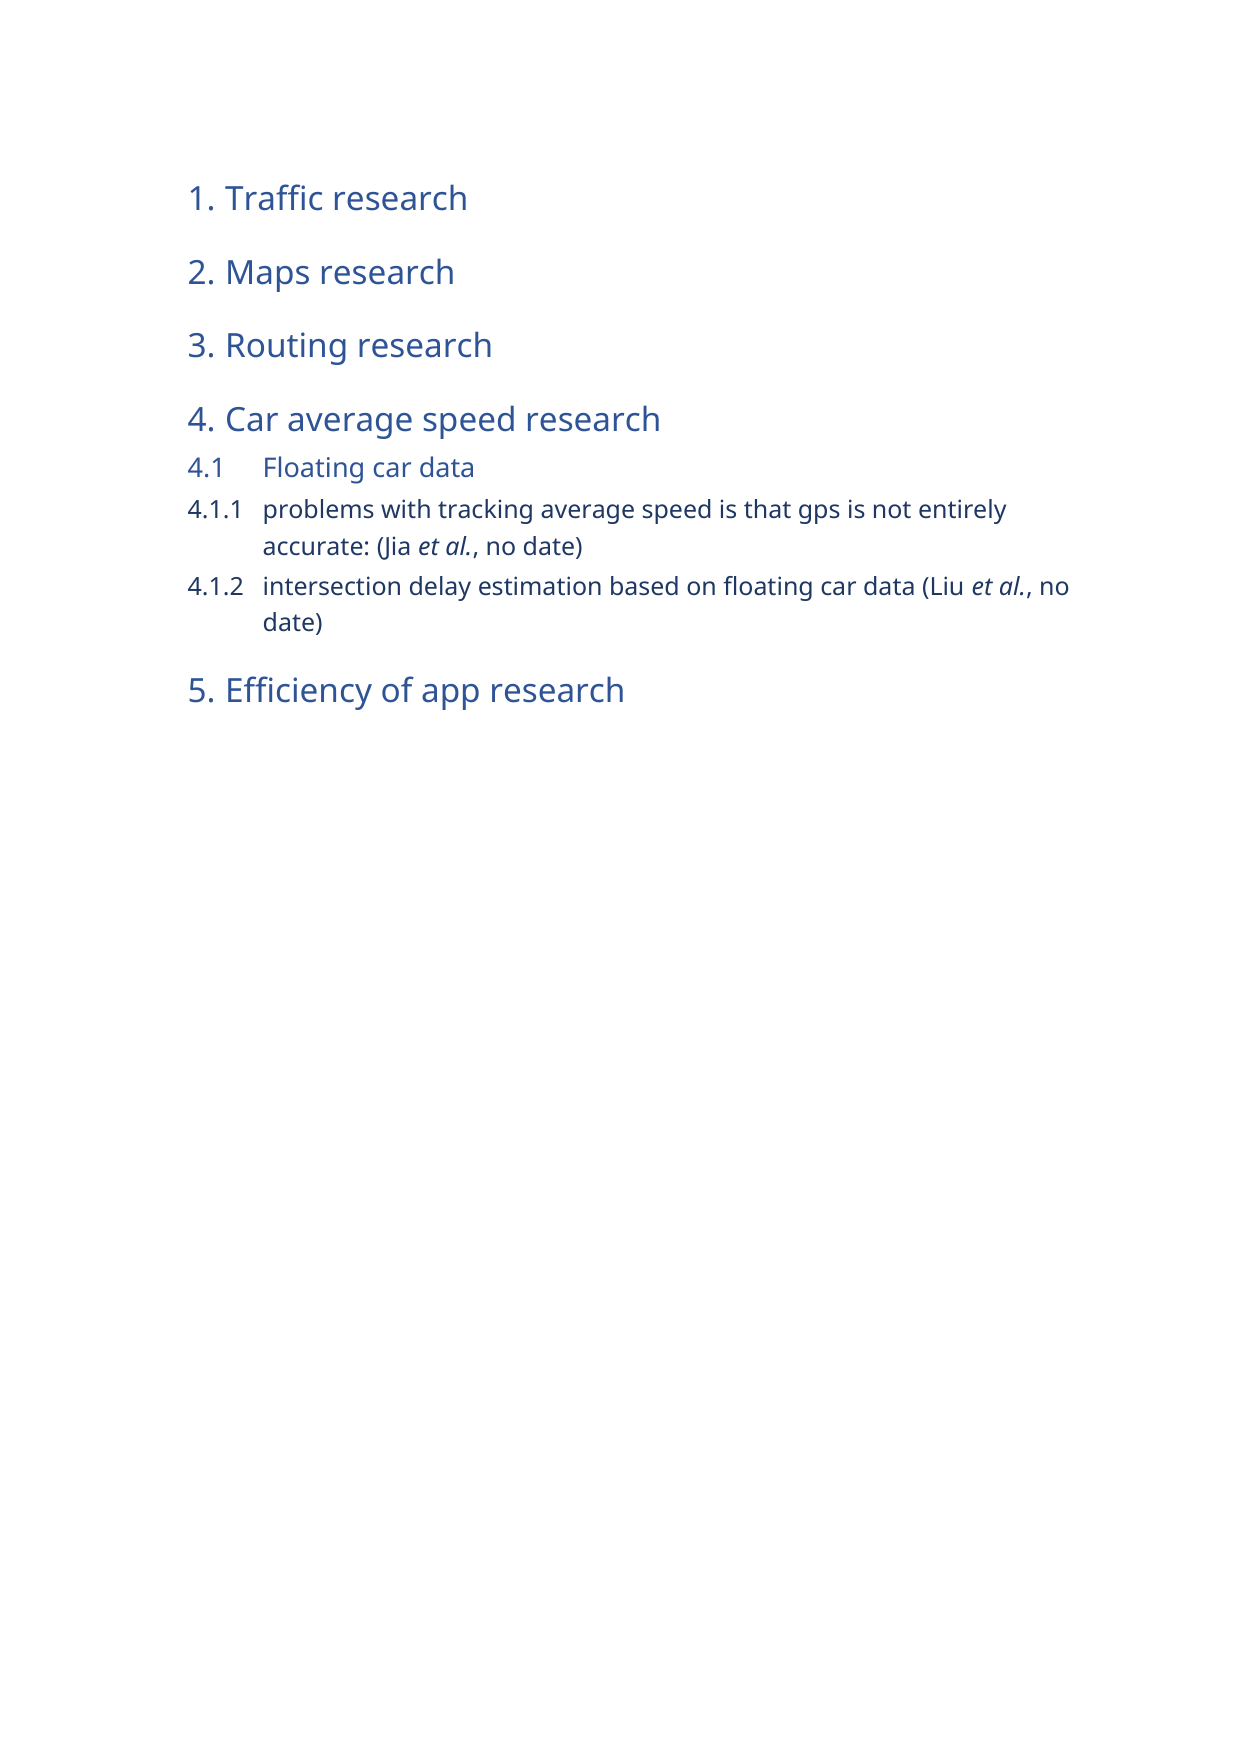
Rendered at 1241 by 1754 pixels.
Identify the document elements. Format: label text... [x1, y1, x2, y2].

subtitle Routing research [187, 322, 1090, 367]
subtitle Floating car data [187, 448, 1090, 485]
subtitle intersection delay estimation based on floating car data (Liu et al., no date) [187, 569, 1090, 639]
subtitle Maps research [187, 248, 1090, 294]
subtitle Efficiency of app research [187, 666, 1090, 712]
subtitle problems with tracking average speed is that gps is not entirely accurate: (Jia et al., no date) [187, 492, 1090, 562]
subtitle Car average speed research [187, 396, 1090, 441]
subtitle Traffic research [187, 175, 1090, 220]
